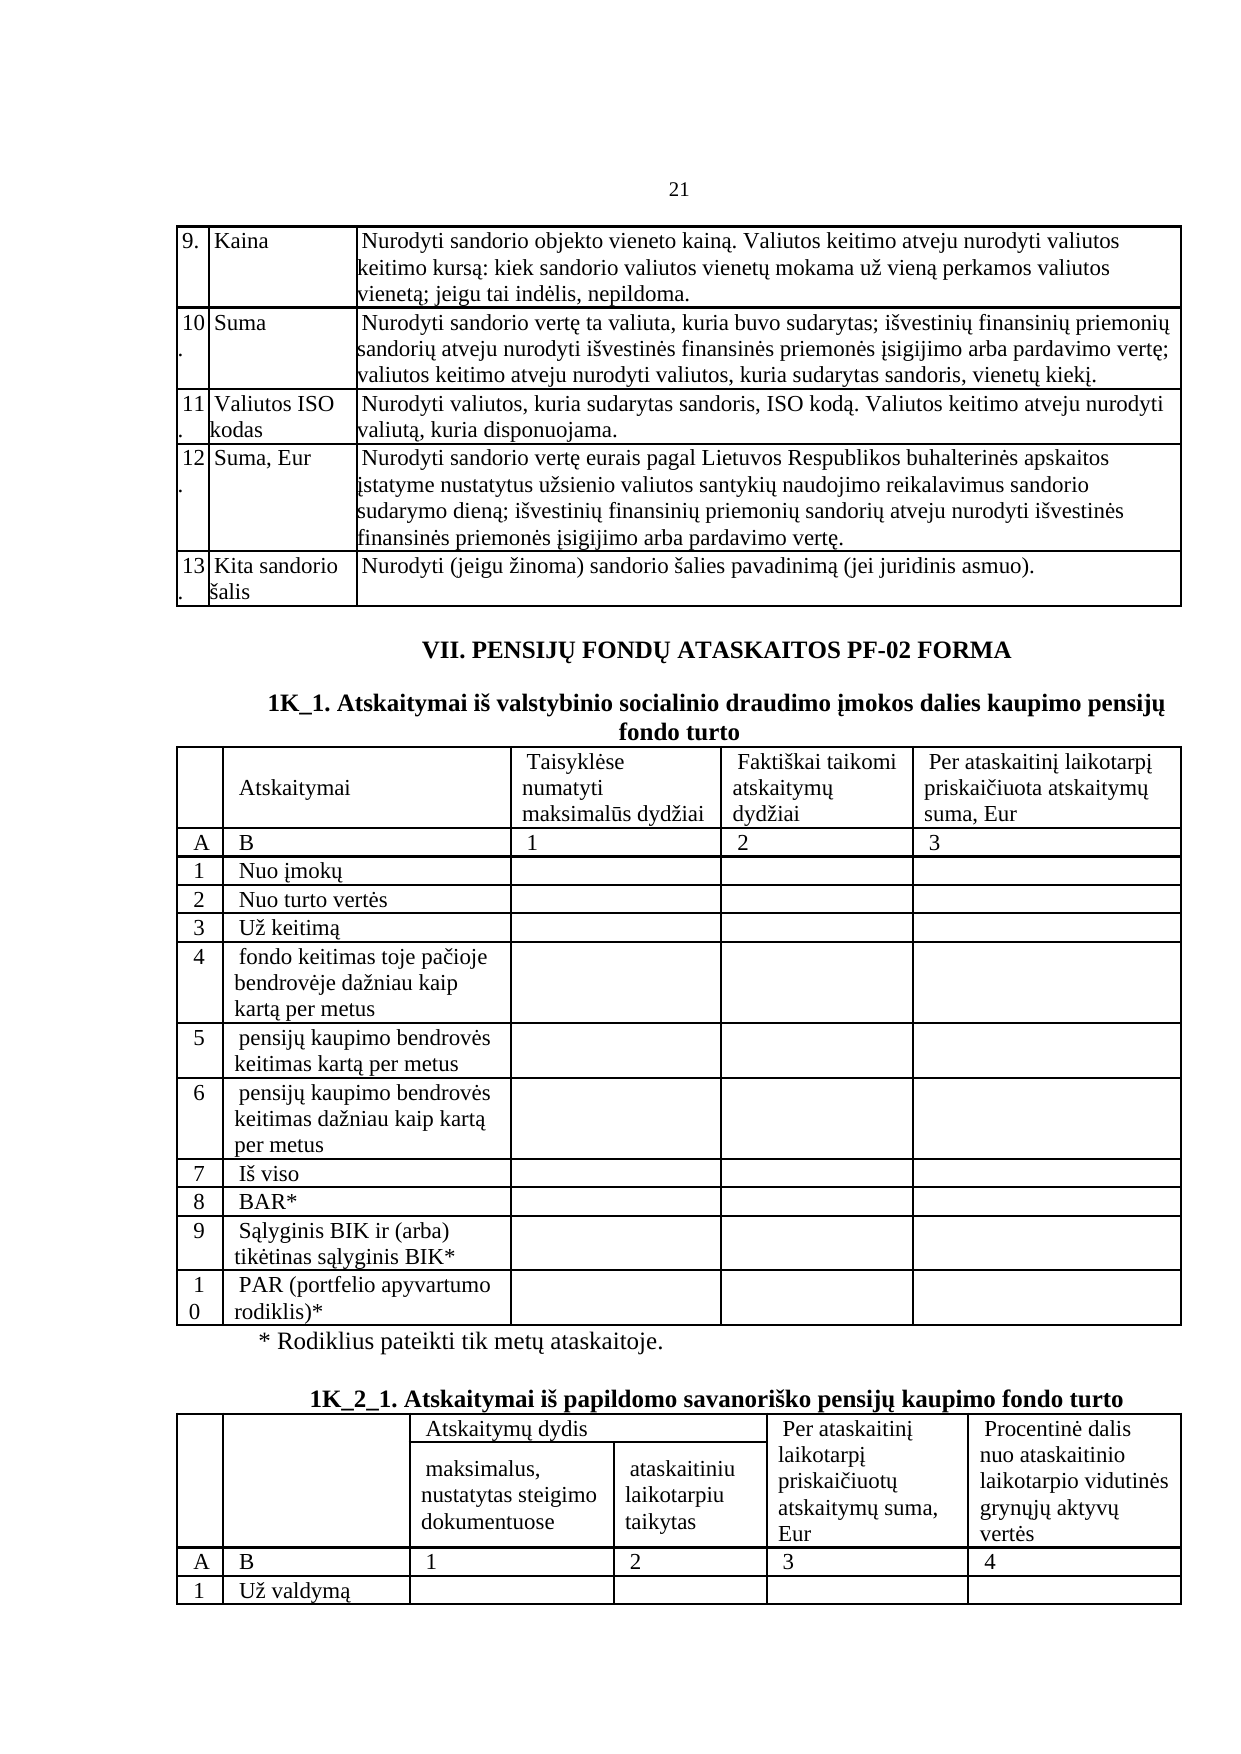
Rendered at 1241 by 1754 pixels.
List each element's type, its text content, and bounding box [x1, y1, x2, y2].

table_cell 7 [178, 1160, 222, 1186]
table_cell [512, 1024, 720, 1077]
table_cell 11. [178, 390, 208, 442]
table_cell Nuo turto vertės [224, 886, 510, 912]
table_cell Suma [210, 309, 356, 388]
table_cell [722, 886, 912, 912]
table_cell Nuo įmokų [224, 858, 510, 884]
table_cell 3 [914, 829, 1180, 855]
table_cell [722, 1271, 912, 1324]
table_cell Sąlyginis BIK ir (arba) tikėtinas sąlyginis BIK* [224, 1217, 510, 1269]
table_cell 3 [178, 914, 222, 941]
table_header [178, 748, 222, 827]
table_cell 5 [178, 1024, 222, 1077]
table_cell [914, 1160, 1180, 1186]
table_header Procentinė dalis nuo ataskaitinio laikotarpio vidutinės grynųjų aktyvų vertės [969, 1415, 1180, 1546]
table_cell [512, 886, 720, 912]
table_cell BAR* [224, 1188, 510, 1214]
table_cell [512, 1160, 720, 1186]
table_cell maksimalus, nustatytas steigimo dokumentuose [411, 1443, 613, 1546]
table_cell 1 [178, 858, 222, 884]
table_cell [512, 914, 720, 941]
table_cell 4 [178, 943, 222, 1022]
table_cell Nurodyti (jeigu žinoma) sandorio šalies pavadinimą (jei juridinis asmuo). [358, 552, 1180, 605]
table_header [224, 1415, 409, 1546]
text 1K_1. Atskaitymai iš valstybinio socialinio draudimo įmokos dalies kaupimo pensijų fondo turto [177, 688, 1181, 746]
table_cell Nurodyti sandorio objekto vieneto kainą. Valiutos keitimo atveju nurodyti valiutos keitimo kursą: kiek sandorio valiutos vienetų mokama už vieną perkamos valiutos vienetą; jeigu tai indėlis, nepildoma. [358, 228, 1180, 306]
table_cell Kaina [210, 228, 356, 306]
table_cell [914, 1271, 1180, 1324]
table_cell [512, 1188, 720, 1214]
table_cell Už keitimą [224, 914, 510, 941]
table_cell [914, 943, 1180, 1022]
table_header Faktiškai taikomi atskaitymų dydžiai [722, 748, 912, 827]
table_cell pensijų kaupimo bendrovės keitimas kartą per metus [224, 1024, 510, 1077]
text 1K_2_1. Atskaitymai iš papildomo savanoriško pensijų kaupimo fondo turto [177, 1384, 1181, 1412]
table_cell 1 [512, 829, 720, 855]
table_cell [615, 1577, 766, 1603]
table_cell Nurodyti sandorio vertę ta valiuta, kuria buvo sudarytas; išvestinių finansinių priemonių sandorių atveju nurodyti išvestinės finansinės priemonės įsigijimo arba pardavimo vertę; valiutos keitimo atveju nurodyti valiutos, kuria sudarytas sandoris, vienetų kiekį. [358, 309, 1180, 388]
table_cell [914, 858, 1180, 884]
table_header Per ataskaitinį laikotarpį priskaičiuotų atskaitymų suma, Eur [768, 1415, 967, 1546]
table_cell 6 [178, 1079, 222, 1158]
table_cell 8 [178, 1188, 222, 1214]
table_cell [722, 914, 912, 941]
table_cell [512, 1079, 720, 1158]
table_cell [914, 886, 1180, 912]
table_cell [722, 858, 912, 884]
table_cell A [178, 1549, 222, 1575]
table_cell fondo keitimas toje pačioje bendrovėje dažniau kaip kartą per metus [224, 943, 510, 1022]
table_cell [512, 1217, 720, 1269]
table_cell B [224, 829, 510, 855]
table_cell [914, 914, 1180, 941]
table_cell 2 [178, 886, 222, 912]
table_cell Už valdymą [224, 1577, 409, 1603]
table_cell 10 [178, 1271, 222, 1324]
table_cell 2 [722, 829, 912, 855]
table_cell [914, 1079, 1180, 1158]
table_cell Iš viso [224, 1160, 510, 1186]
table_cell [722, 1079, 912, 1158]
table_cell pensijų kaupimo bendrovės keitimas dažniau kaip kartą per metus [224, 1079, 510, 1158]
table_header Atskaitymai [224, 748, 510, 827]
table_header [178, 1415, 222, 1546]
table_cell [722, 943, 912, 1022]
table_cell [914, 1188, 1180, 1214]
table_cell 13. [178, 552, 208, 605]
table_cell [722, 1188, 912, 1214]
table_cell [512, 943, 720, 1022]
table_header Taisyklėse numatyti maksimalūs dydžiai [512, 748, 720, 827]
table_cell Kita sandorio šalis [210, 552, 356, 605]
table_cell [512, 858, 720, 884]
table_cell [722, 1217, 912, 1269]
text VII. PENSIJŲ FONDŲ ATASKAITOS PF-02 FORMA [177, 636, 1181, 664]
table_cell [411, 1577, 613, 1603]
table_cell Suma, Eur [210, 445, 356, 550]
table_cell [914, 1024, 1180, 1077]
table_cell A [178, 829, 222, 855]
table_cell 9 [178, 1217, 222, 1269]
table_cell Nurodyti sandorio vertę eurais pagal Lietuvos Respublikos buhalterinės apskaitos įstatyme nustatytus užsienio valiutos santykių naudojimo reikalavimus sandorio sudarymo dieną; išvestinių finansinių priemonių sandorių atveju nurodyti išvestinės finansinės priemonės įsigijimo arba pardavimo vertę. [358, 445, 1180, 550]
table_cell Nurodyti valiutos, kuria sudarytas sandoris, ISO kodą. Valiutos keitimo atveju nurodyti valiutą, kuria disponuojama. [358, 390, 1180, 442]
table_cell 4 [969, 1549, 1180, 1575]
table_cell B [224, 1549, 409, 1575]
table_cell 10. [178, 309, 208, 388]
text * Rodiklius pateikti tik metų ataskaitoje. [177, 1326, 1181, 1355]
table_cell [722, 1160, 912, 1186]
table_cell 1 [411, 1549, 613, 1575]
table_cell [512, 1271, 720, 1324]
table_cell 9. [178, 228, 208, 306]
table_header Per ataskaitinį laikotarpį priskaičiuota atskaitymų suma, Eur [914, 748, 1180, 827]
table_cell [768, 1577, 967, 1603]
table_cell PAR (portfelio apyvartumo rodiklis)* [224, 1271, 510, 1324]
table_cell 2 [615, 1549, 766, 1575]
table_cell 12. [178, 445, 208, 550]
table_cell [914, 1217, 1180, 1269]
table_cell [722, 1024, 912, 1077]
table_cell 3 [768, 1549, 967, 1575]
table_cell 1 [178, 1577, 222, 1603]
table_cell ataskaitiniu laikotarpiu taikytas [615, 1443, 766, 1546]
table_cell [969, 1577, 1180, 1603]
table_cell Valiutos ISO kodas [210, 390, 356, 442]
table_header Atskaitymų dydis [411, 1415, 766, 1441]
